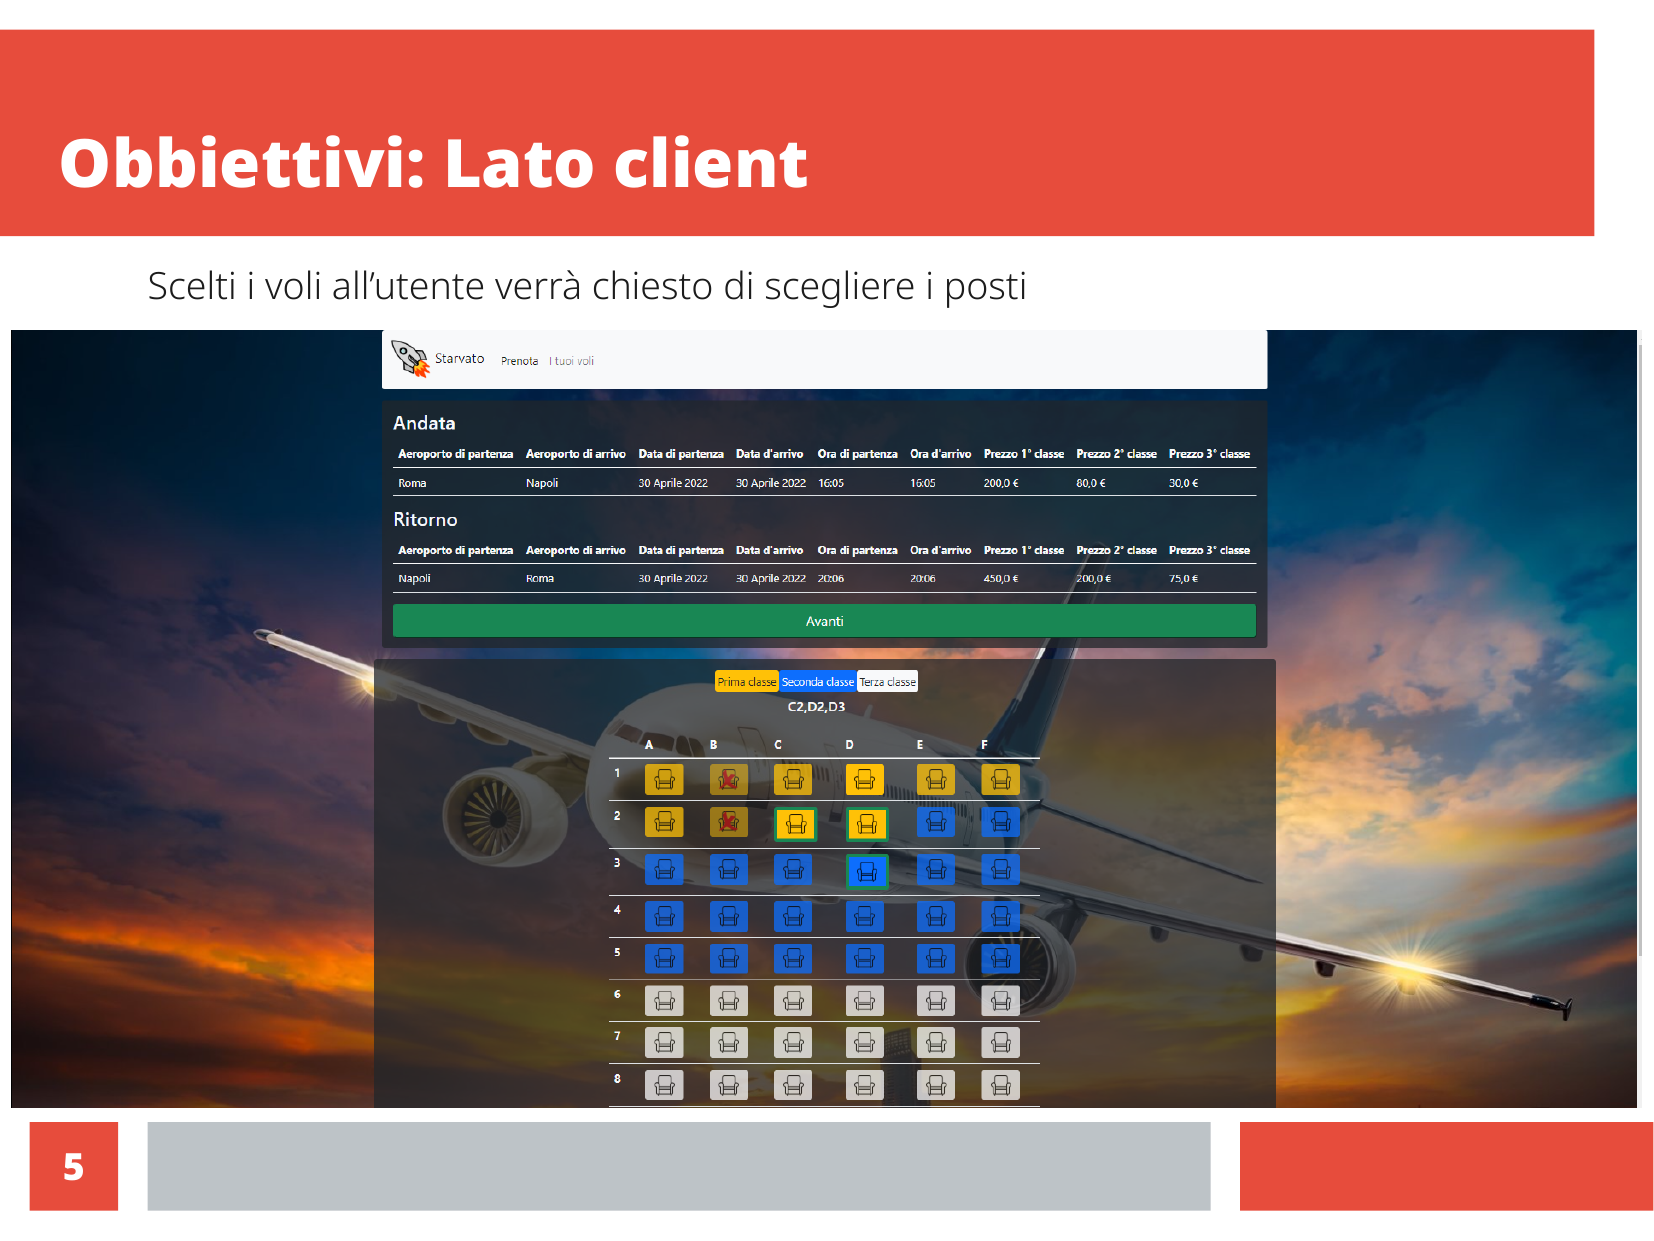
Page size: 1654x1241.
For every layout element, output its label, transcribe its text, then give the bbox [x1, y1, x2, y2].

list Scelti i voli all’utente verrà chiesto di scegliere i posti [53, 259, 1560, 319]
picture [11, 330, 1642, 1108]
title Obbiettivi: Lato client [59, 59, 1595, 207]
